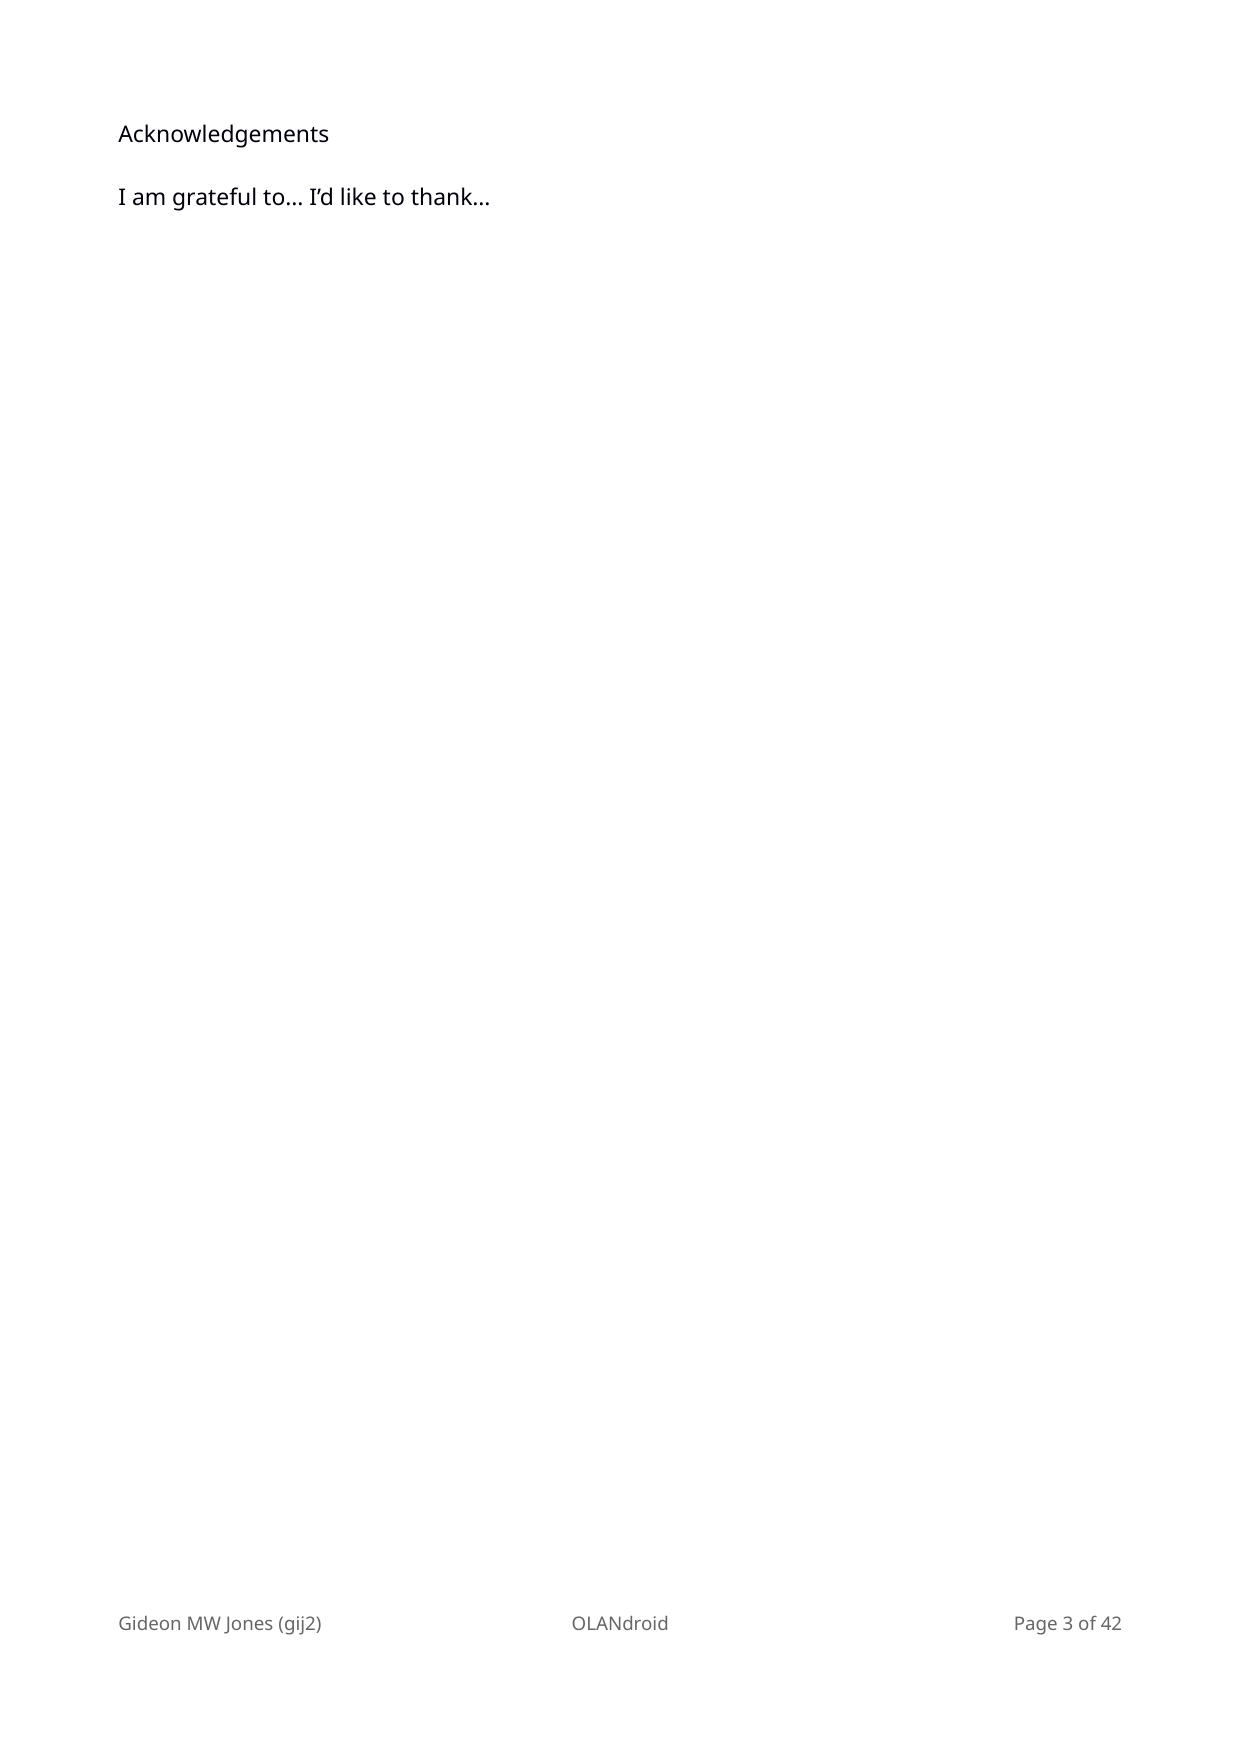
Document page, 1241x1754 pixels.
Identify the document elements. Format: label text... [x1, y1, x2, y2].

text Acknowledgements [118, 118, 1122, 149]
text I am grateful to… I’d like to thank… [118, 181, 1122, 212]
